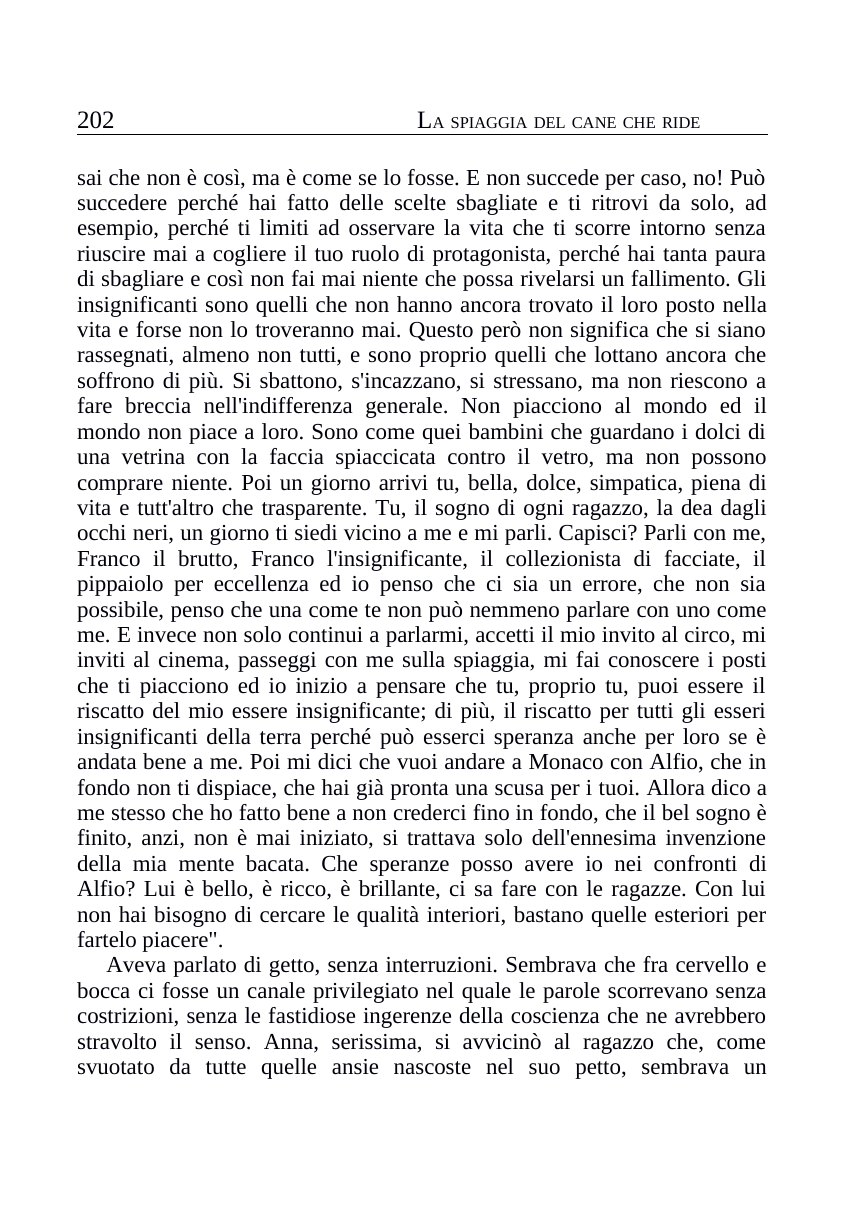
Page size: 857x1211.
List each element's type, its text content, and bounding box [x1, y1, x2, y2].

text sai che non è così, ma è come se lo fosse. E non succede per caso, no! Può succedere perché hai fatto delle scelte sbagliate e ti ritrovi da solo, ad esempio, perché ti limiti ad osservare la vita che ti scorre intorno senza riuscire mai a cogliere il tuo ruolo di protagonista, perché hai tanta paura di sbagliare e così non fai mai niente che possa rivelarsi un fallimento. Gli insignificanti sono quelli che non hanno ancora trovato il loro posto nella vita e forse non lo troveranno mai. Questo però non significa che si siano rassegnati, almeno non tutti, e sono proprio quelli che lottano ancora che soffrono di più. Si sbattono, s'incazzano, si stressano, ma non riescono a fare breccia nell'indifferenza generale. Non piacciono al mondo ed il mondo non piace a loro. Sono come quei bambini che guardano i dolci di una vetrina con la faccia spiaccicata contro il vetro, ma non possono comprare niente. Poi un giorno arrivi tu, bella, dolce, simpatica, piena di vita e tutt'altro che trasparente. Tu, il sogno di ogni ragazzo, la dea dagli occhi neri, un giorno ti siedi vicino a me e mi parli. Capisci? Parli con me, Franco il brutto, Franco l'insignificante, il collezionista di facciate, il pippaiolo per eccellenza ed io penso che ci sia un errore, che non sia possibile, penso che una come te non può nemmeno parlare con uno come me. E invece non solo continui a parlarmi, accetti il mio invito al circo, mi inviti al cinema, passeggi con me sulla spiaggia, mi fai conoscere i posti che ti piacciono ed io inizio a pensare che tu, proprio tu, puoi essere il riscatto del mio essere insignificante; di più, il riscatto per tutti gli esseri insignificanti della terra perché può esserci speranza anche per loro se è andata bene a me. Poi mi dici che vuoi andare a Monaco con Alfio, che in fondo non ti dispiace, che hai già pronta una scusa per i tuoi. Allora dico a me stesso che ho fatto bene a non crederci fino in fondo, che il bel sogno è finito, anzi, non è mai iniziato, si trattava solo dell'ennesima invenzione della mia mente bacata. Che speranze posso avere io nei confronti di Alfio? Lui è bello, è ricco, è brillante, ci sa fare con le ragazze. Con lui non hai bisogno di cercare le qualità interiori, bastano quelle esteriori per fartelo piacere". [77, 164, 768, 952]
text Aveva parlato di getto, senza interruzioni. Sembrava che fra cervello e bocca ci fosse un canale privilegiato nel quale le parole scorrevano senza costrizioni, senza le fastidiose ingerenze della coscienza che ne avrebbero stravolto il senso. Anna, serissima, si avvicinò al ragazzo che, come svuotato da tutte quelle ansie nascoste nel suo petto, sembrava un [77, 952, 768, 1079]
